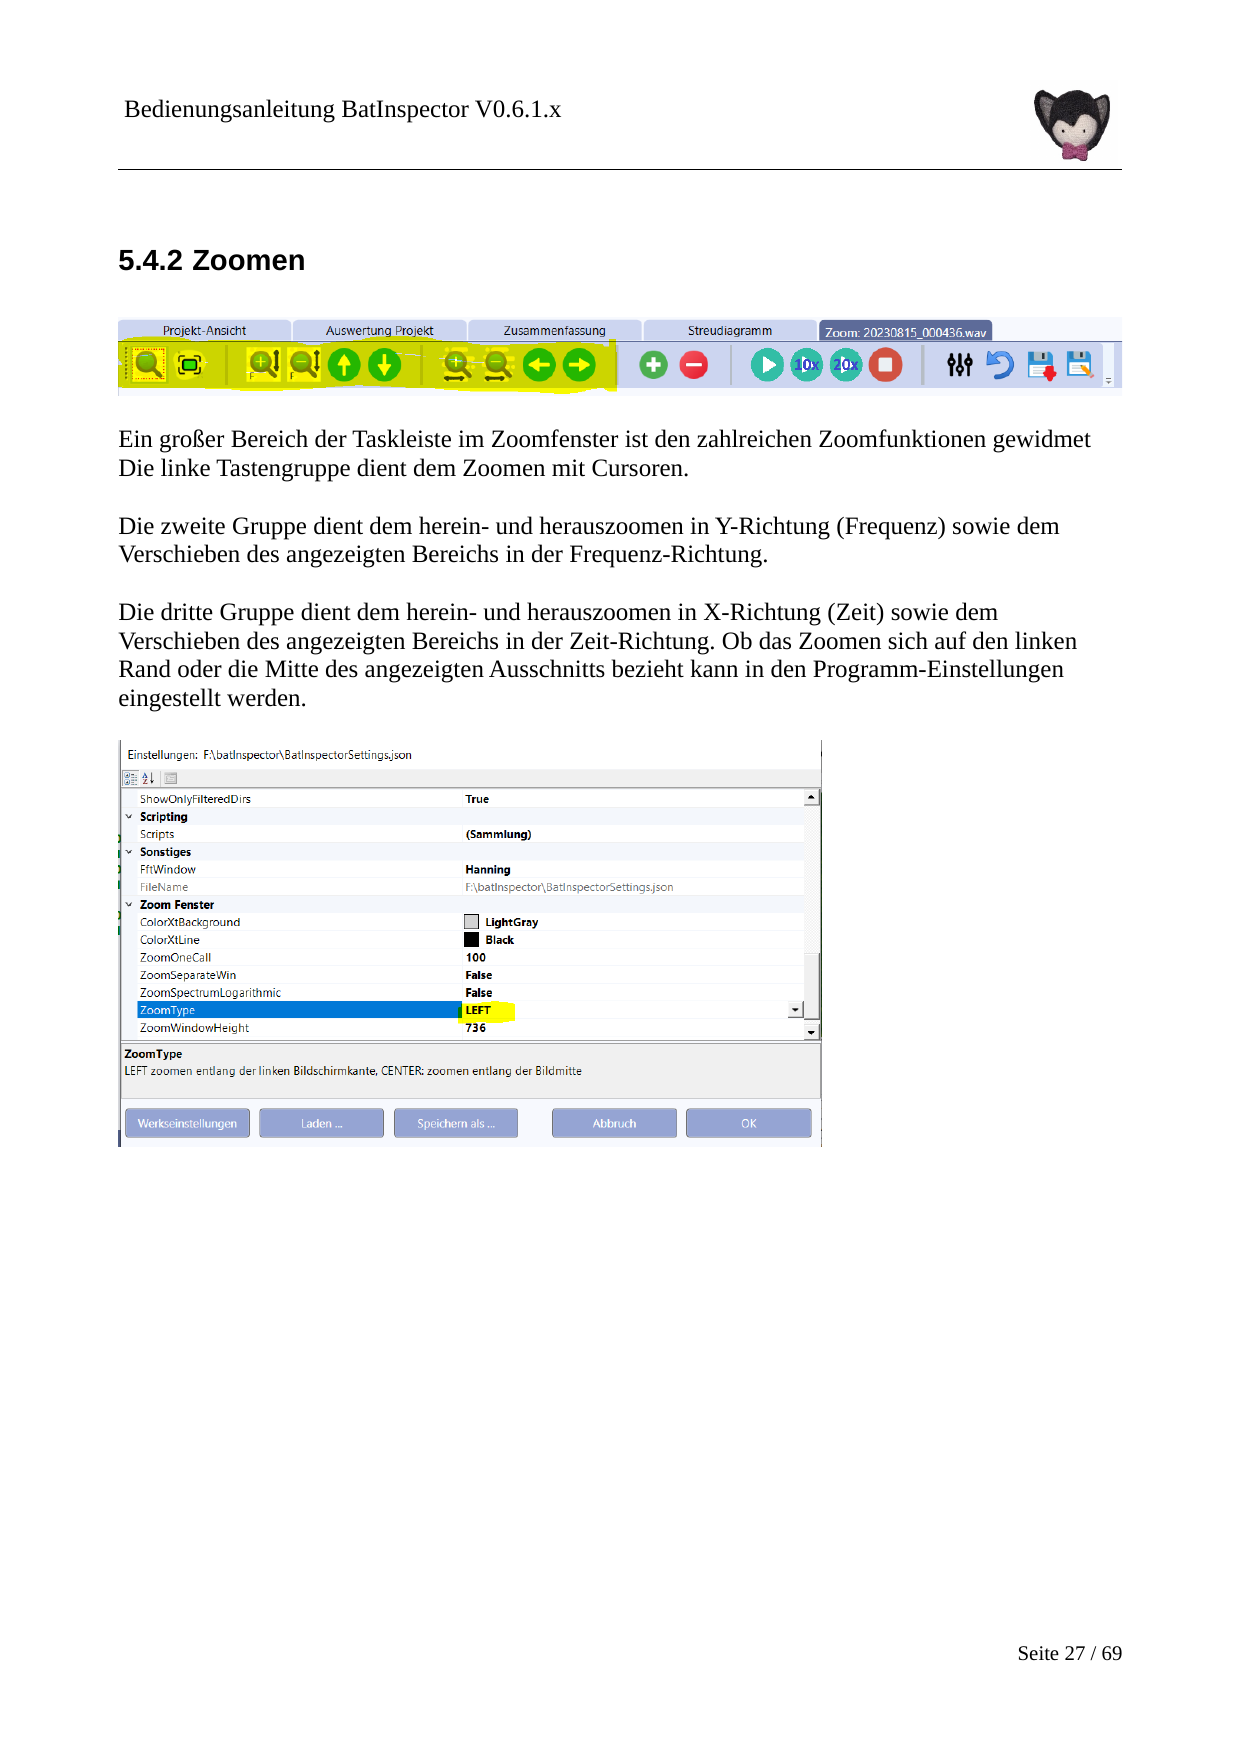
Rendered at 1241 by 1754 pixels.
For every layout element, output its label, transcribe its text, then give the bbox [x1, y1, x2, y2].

text Die zweite Gruppe dient dem herein- und herauszoomen in Y-Richtung (Frequenz) sowie dem Verschieben des angezeigten Bereichs in der Frequenz-Richtung. [118, 511, 1122, 568]
text Ein großer Bereich der Taskleiste im Zoomfenster ist den zahlreichen Zoomfunktionen gewidmet [118, 424, 1122, 453]
picture [118, 317, 1123, 396]
text Die dritte Gruppe dient dem herein- und herauszoomen in X-Richtung (Zeit) sowie dem Verschieben des angezeigten Bereichs in der Zeit-Richtung. Ob das Zoomen sich auf den linken Rand oder die Mitte des angezeigten Ausschnitts bezieht kann in den Programm-Einstellungen eingestellt werden. [118, 597, 1122, 712]
picture [118, 740, 822, 1147]
subtitle Zoomen [118, 243, 1122, 276]
text Die linke Tastengruppe dient dem Zoomen mit Cursoren. [118, 453, 1122, 482]
picture [1030, 80, 1119, 169]
